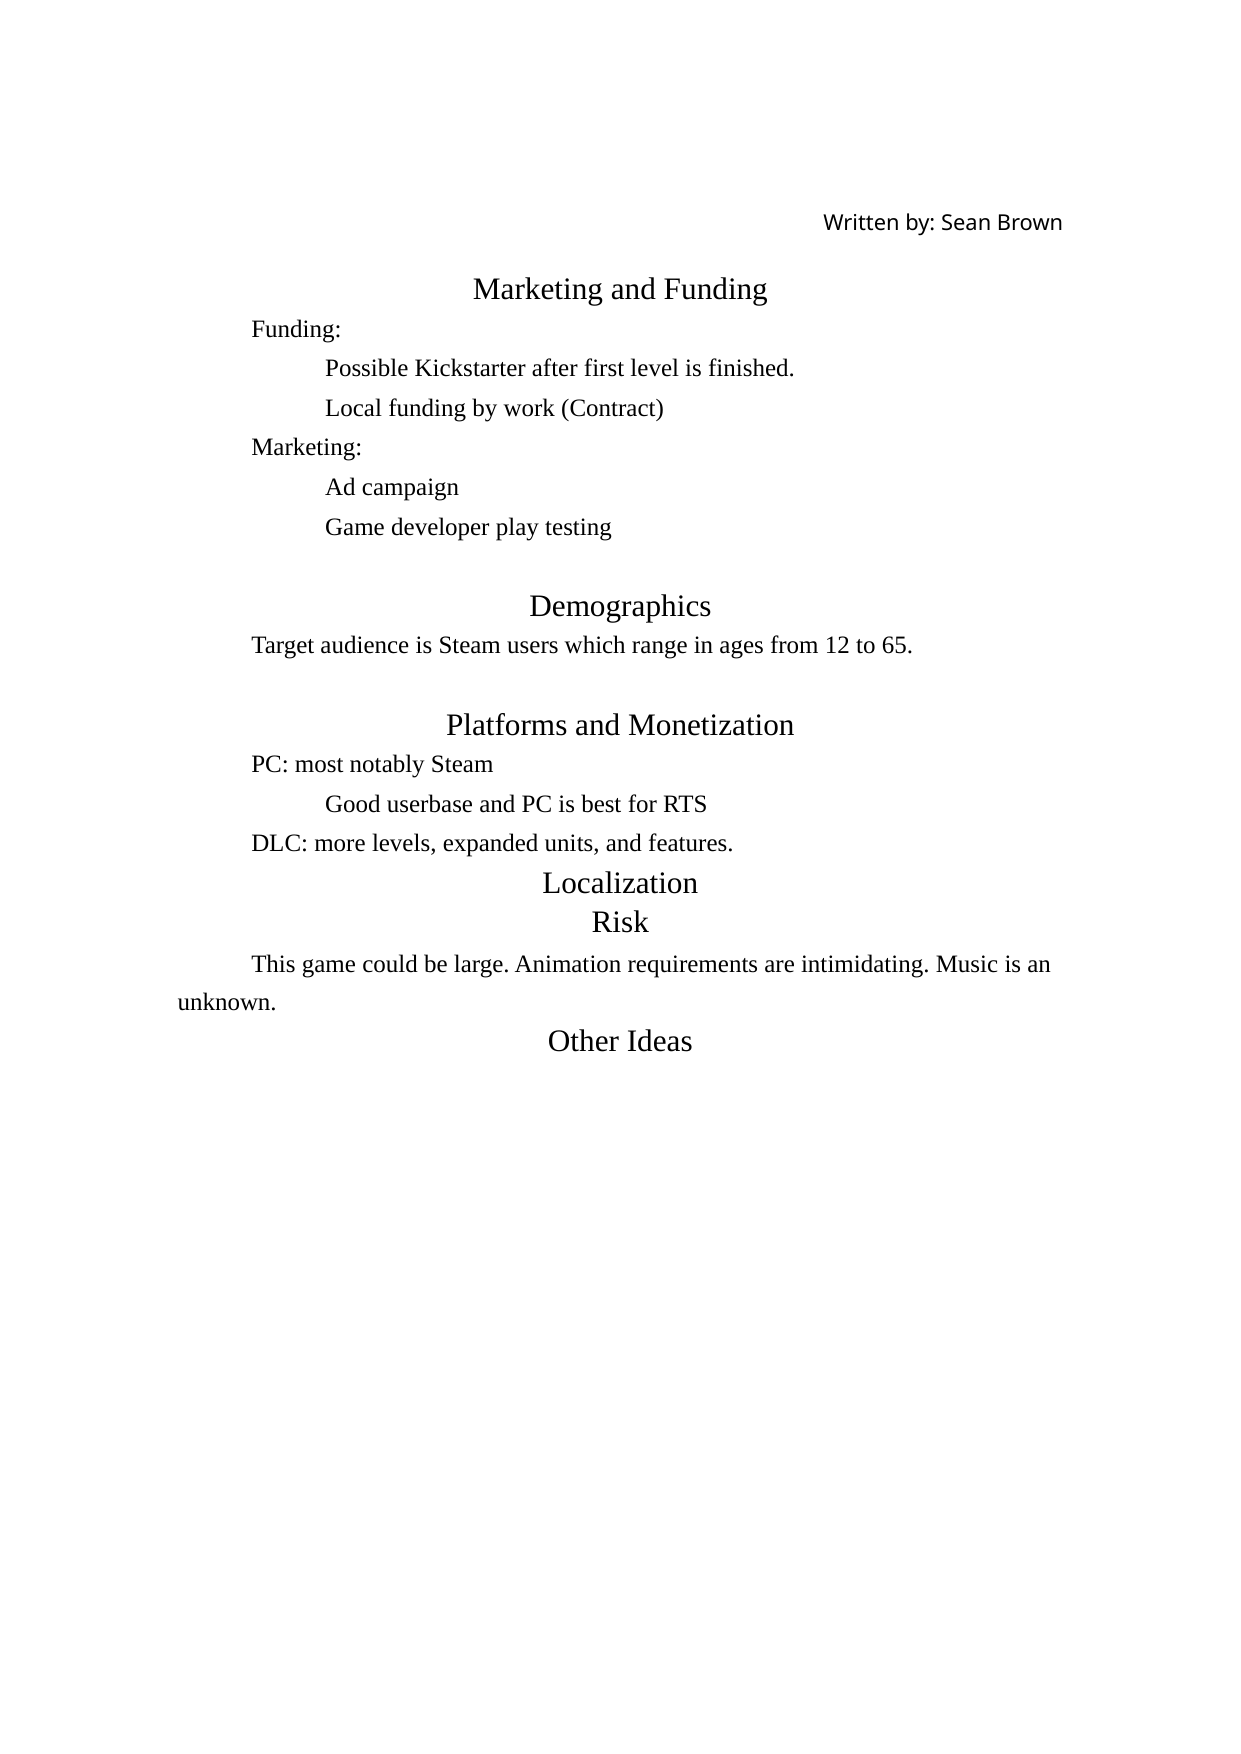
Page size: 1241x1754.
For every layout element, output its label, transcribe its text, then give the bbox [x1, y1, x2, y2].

text Platforms and Monetization [177, 704, 1063, 743]
text Target audience is Steam users which range in ages from 12 to 65. [177, 624, 1063, 664]
text Good userbase and PC is best for RTS [177, 783, 1063, 822]
text Marketing: [177, 427, 1063, 466]
text This game could be large. Animation requirements are intimidating. Music is an unknown. [177, 941, 1063, 1020]
text Local funding by work (Contract) [177, 387, 1063, 427]
text Localization [177, 862, 1063, 902]
text Marketing and Funding [177, 268, 1063, 308]
text DLC: more levels, expanded units, and features. [177, 822, 1063, 862]
text Other Ideas [177, 1020, 1063, 1060]
text Ad campaign [177, 466, 1063, 506]
text Possible Kickstarter after first level is finished. [177, 347, 1063, 387]
text Risk [177, 902, 1063, 941]
text Demographics [177, 585, 1063, 624]
text Game developer play testing [177, 506, 1063, 545]
text Funding: [177, 308, 1063, 347]
text PC: most notably Steam [177, 743, 1063, 783]
